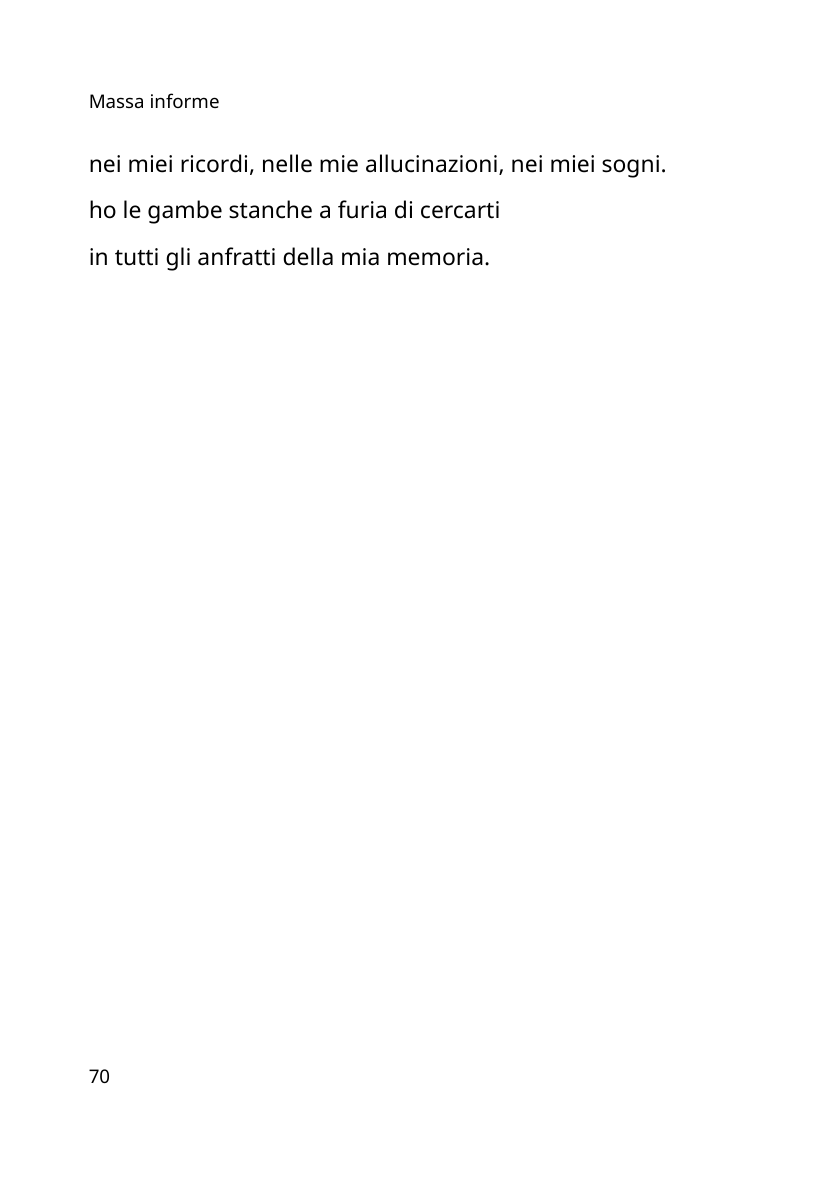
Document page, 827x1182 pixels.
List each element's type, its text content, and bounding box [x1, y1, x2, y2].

text ho le gambe stanche a furia di cercarti [88, 194, 738, 226]
text nei miei ricordi, nelle mie allucinazioni, nei miei sogni. [88, 147, 738, 179]
text in tutti gli anfratti della mia memoria. [88, 241, 738, 272]
